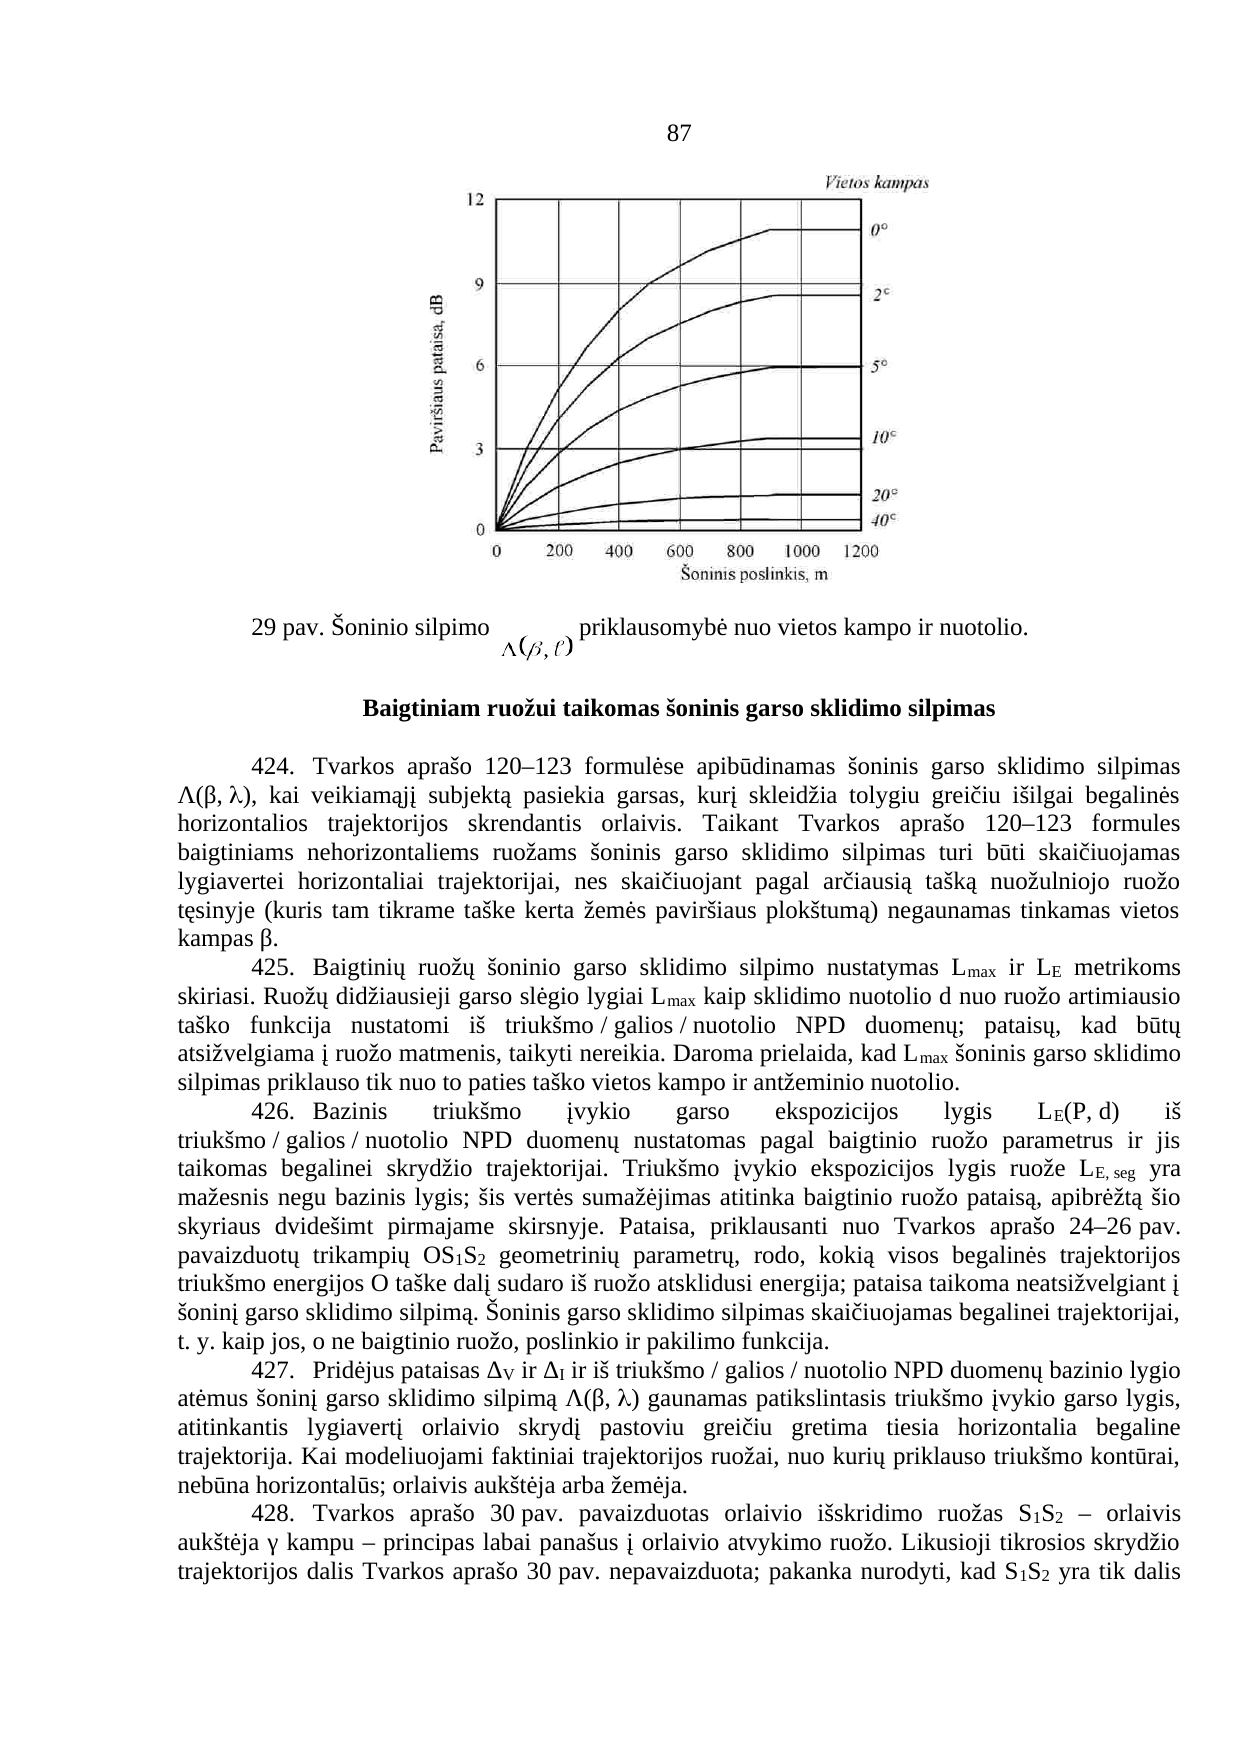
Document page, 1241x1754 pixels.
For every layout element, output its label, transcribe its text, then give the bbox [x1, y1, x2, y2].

text 425. Baigtinių ruožų šoninio garso sklidimo silpimo nustatymas Lmax ir LE metrikoms skiriasi. Ruožų didžiausieji garso slėgio lygiai Lmax kaip sklidimo nuotolio d nuo ruožo artimiausio taško funkcija nustatomi iš triukšmo / galios / nuotolio NPD duomenų; pataisų, kad būtų atsižvelgiama į ruožo matmenis, taikyti nereikia. Daroma prielaida, kad Lmax šoninis garso sklidimo silpimas priklauso tik nuo to paties taško vietos kampo ir antžeminio nuotolio. [177, 952, 1181, 1096]
text 426. Bazinis triukšmo įvykio garso ekspozicijos lygis LE(P, d) iš triukšmo / galios / nuotolio NPD duomenų nustatomas pagal baigtinio ruožo parametrus ir jis taikomas begalinei skrydžio trajektorijai. Triukšmo įvykio ekspozicijos lygis ruože LE, seg yra mažesnis negu bazinis lygis; šis vertės sumažėjimas atitinka baigtinio ruožo pataisą, apibrėžtą šio skyriaus dvidešimt pirmajame skirsnyje. Pataisa, priklausanti nuo Tvarkos aprašo 24–26 pav. pavaizduotų trikampių OS1S2 geometrinių parametrų, rodo, kokią visos begalinės trajektorijos triukšmo energijos O taške dalį sudaro iš ruožo atsklidusi energija; pataisa taikoma neatsižvelgiant į šoninį garso sklidimo silpimą. Šoninis garso sklidimo silpimas skaičiuojamas begalinei trajektorijai, t. y. kaip jos, o ne baigtinio ruožo, poslinkio ir pakilimo funkcija. [177, 1096, 1181, 1355]
text Baigtiniam ruožui taikomas šoninis garso sklidimo silpimas [177, 693, 1181, 722]
text 427. Pridėjus pataisas ΔV ir ΔI ir iš triukšmo / galios / nuotolio NPD duomenų bazinio lygio atėmus šoninį garso sklidimo silpimą Λ(β, ) gaunamas patikslintasis triukšmo įvykio garso lygis, atitinkantis lygiavertį orlaivio skrydį pastoviu greičiu gretima tiesia horizontalia begaline trajektorija. Kai modeliuojami faktiniai trajektorijos ruožai, nuo kurių priklauso triukšmo kontūrai, nebūna horizontalūs; orlaivis aukštėja arba žemėja. [177, 1355, 1181, 1498]
text 29 pav. Šoninio silpimo priklausomybė nuo vietos kampo ir nuotolio. [177, 612, 1181, 665]
text 428. Tvarkos aprašo 30 pav. pavaizduotas orlaivio išskridimo ruožas S1S2 – orlaivis aukštėja γ kampu – principas labai panašus į orlaivio atvykimo ruožo. Likusioji tikrosios skrydžio trajektorijos dalis Tvarkos aprašo 30 pav. nepavaizduota; pakanka nurodyti, kad S1S2 yra tik dalis [177, 1498, 1181, 1585]
text 424. Tvarkos aprašo 120–123 formulėse apibūdinamas šoninis garso sklidimo silpimas Λ(β, ), kai veikiamąjį subjektą pasiekia garsas, kurį skleidžia tolygiu greičiu išilgai begalinės horizontalios trajektorijos skrendantis orlaivis. Taikant Tvarkos aprašo 120–123 formules baigtiniams nehorizontaliems ruožams šoninis garso sklidimo silpimas turi būti skaičiuojamas lygiavertei horizontaliai trajektorijai, nes skaičiuojant pagal arčiausią tašką nuožulniojo ruožo tęsinyje (kuris tam tikrame taške kerta žemės paviršiaus plokštumą) negaunamas tinkamas vietos kampas β. [177, 751, 1181, 952]
